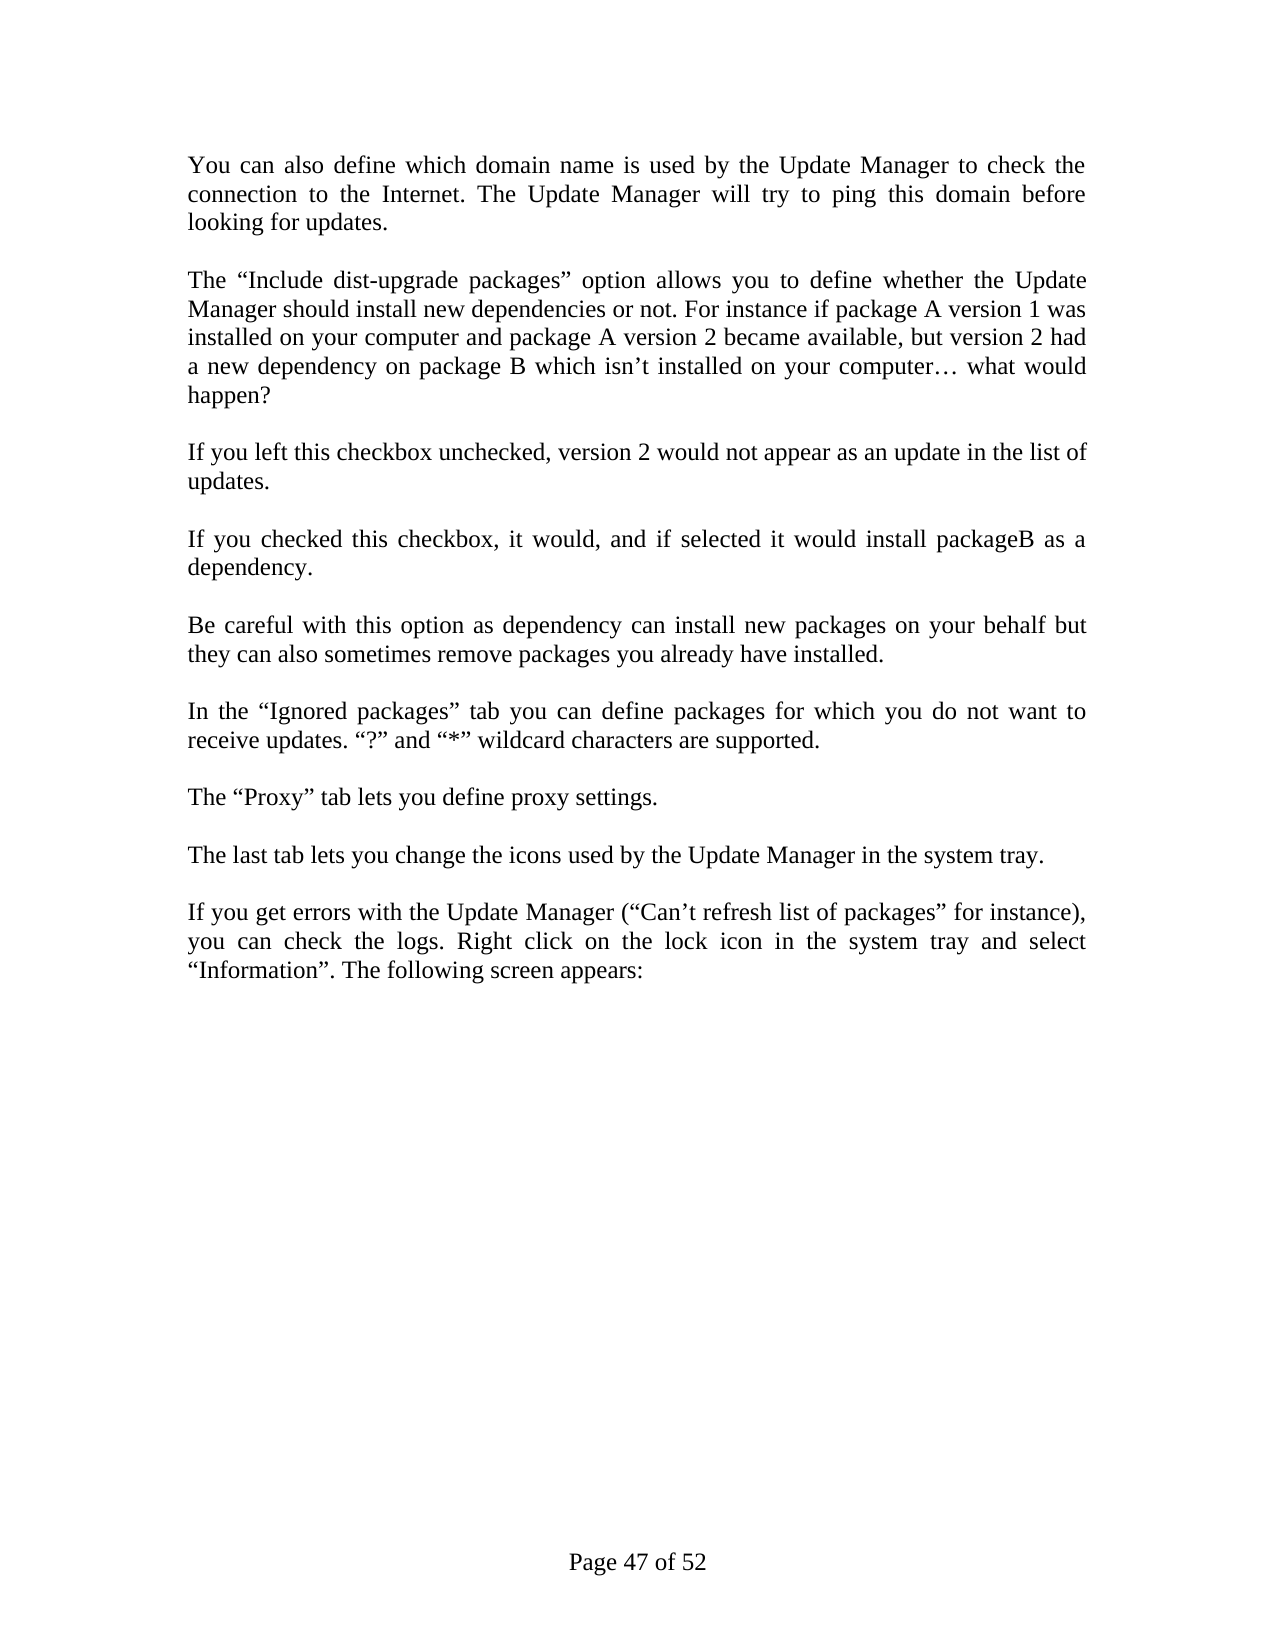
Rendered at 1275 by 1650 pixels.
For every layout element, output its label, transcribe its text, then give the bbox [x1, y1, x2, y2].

text Be careful with this option as dependency can install new packages on your behalf but they can also sometimes remove packages you already have installed. [187, 610, 1087, 667]
text In the “Ignored packages” tab you can define packages for which you do not want to receive updates. “?” and “*” wildcard characters are supported. [187, 696, 1087, 754]
text The “Proxy” tab lets you define proxy settings. [187, 782, 1087, 811]
text The last tab lets you change the icons used by the Update Manager in the system tray. [187, 840, 1087, 869]
text If you left this checkbox unchecked, version 2 would not appear as an update in the list of updates. [187, 437, 1087, 495]
text You can also define which domain name is used by the Update Manager to check the connection to the Internet. The Update Manager will try to ping this domain before looking for updates. [187, 150, 1087, 236]
text If you get errors with the Update Manager (“Can’t refresh list of packages” for instance), you can check the logs. Right click on the lock icon in the system tray and select “Information”. The following screen appears: [187, 897, 1087, 984]
text If you checked this checkbox, it would, and if selected it would install packageB as a dependency. [187, 524, 1087, 581]
text The “Include dist-upgrade packages” option allows you to define whether the Update Manager should install new dependencies or not. For instance if package A version 1 was installed on your computer and package A version 2 became available, but version 2 had a new dependency on package B which isn’t installed on your computer… what would happen? [187, 265, 1087, 409]
